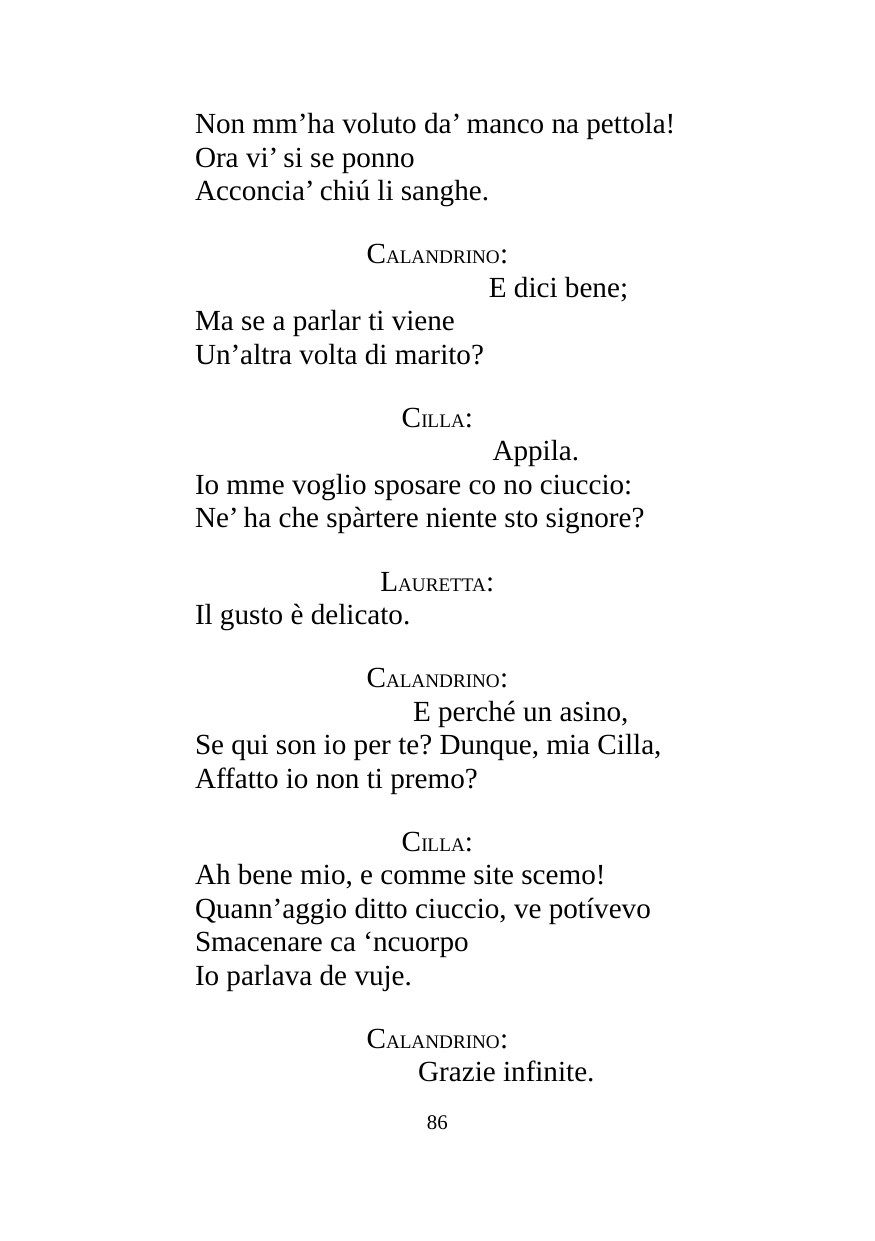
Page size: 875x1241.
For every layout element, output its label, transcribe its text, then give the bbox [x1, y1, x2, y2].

text Cilla: [106, 824, 768, 857]
text Grazie infinite. [106, 1054, 768, 1088]
text Calandrino: [106, 1021, 768, 1054]
text Calandrino: [106, 236, 768, 270]
text E perché un asino, [106, 694, 768, 727]
text Cilla: [106, 400, 768, 433]
text Se qui son io per te? Dunque, mia Cilla, Affatto io non ti premo? [195, 727, 768, 794]
text E dici bene; [106, 270, 768, 303]
text Ma se a parlar ti viene Un’altra volta di marito? [195, 303, 768, 371]
text Io mme voglio sposare co no ciuccio: Ne’ ha che spàrtere niente sto signore? [195, 467, 768, 534]
text Ah bene mio, e comme site scemo! Quann’aggio ditto ciuccio, ve potívevo Smacenare ca ‘ncuorpo Io parlava de vuje. [195, 857, 768, 992]
text Il gusto è delicato. [195, 597, 768, 631]
text Calandrino: [106, 660, 768, 694]
text Non mm’ha voluto da’ manco na pettola! Ora vi’ si se ponno Acconcia’ chiú li sanghe. [195, 106, 768, 207]
text Appila. [106, 433, 768, 467]
text Lauretta: [106, 564, 768, 597]
